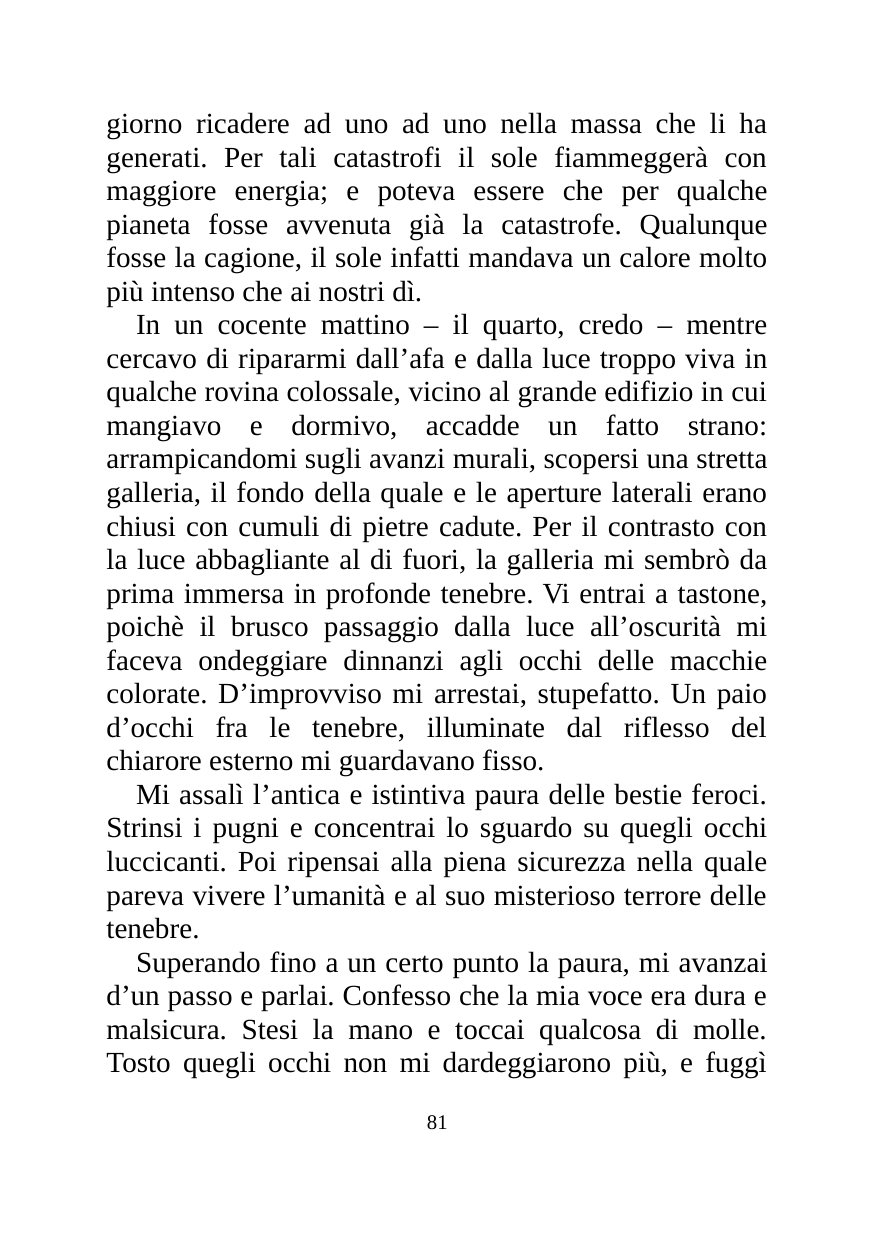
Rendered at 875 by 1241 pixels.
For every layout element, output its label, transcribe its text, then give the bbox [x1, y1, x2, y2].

text Mi assalì l’antica e istintiva paura delle bestie feroci. Strinsi i pugni e concentrai lo sguardo su quegli occhi luccicanti. Poi ripensai alla piena sicurezza nella quale pareva vivere l’umanità e al suo misterioso terrore delle tenebre. [106, 777, 768, 945]
text Superando fino a un certo punto la paura, mi avanzai d’un passo e parlai. Confesso che la mia voce era dura e malsicura. Stesi la mano e toccai qualcosa di molle. Tosto quegli occhi non mi dardeggiarono più, e fuggì [106, 945, 768, 1079]
text In un cocente mattino – il quarto, credo – mentre cercavo di ripararmi dall’afa e dalla luce troppo viva in qualche rovina colossale, vicino al grande edifizio in cui mangiavo e dormivo, accadde un fatto strano: arrampicandomi sugli avanzi murali, scopersi una stretta galleria, il fondo della quale e le aperture laterali erano chiusi con cumuli di pietre cadute. Per il contrasto con la luce abbagliante al di fuori, la galleria mi sembrò da prima immersa in profonde tenebre. Vi entrai a tastone, poichè il brusco passaggio dalla luce all’oscurità mi faceva ondeggiare dinnanzi agli occhi delle macchie colorate. D’improvviso mi arrestai, stupefatto. Un paio d’occhi fra le tenebre, illuminate dal riflesso del chiarore esterno mi guardavano fisso. [106, 307, 768, 777]
text giorno ricadere ad uno ad uno nella massa che li ha generati. Per tali catastrofi il sole fiammeggerà con maggiore energia; e poteva essere che per qualche pianeta fosse avvenuta già la catastrofe. Qualunque fosse la cagione, il sole infatti mandava un calore molto più intenso che ai nostri dì. [106, 106, 768, 307]
